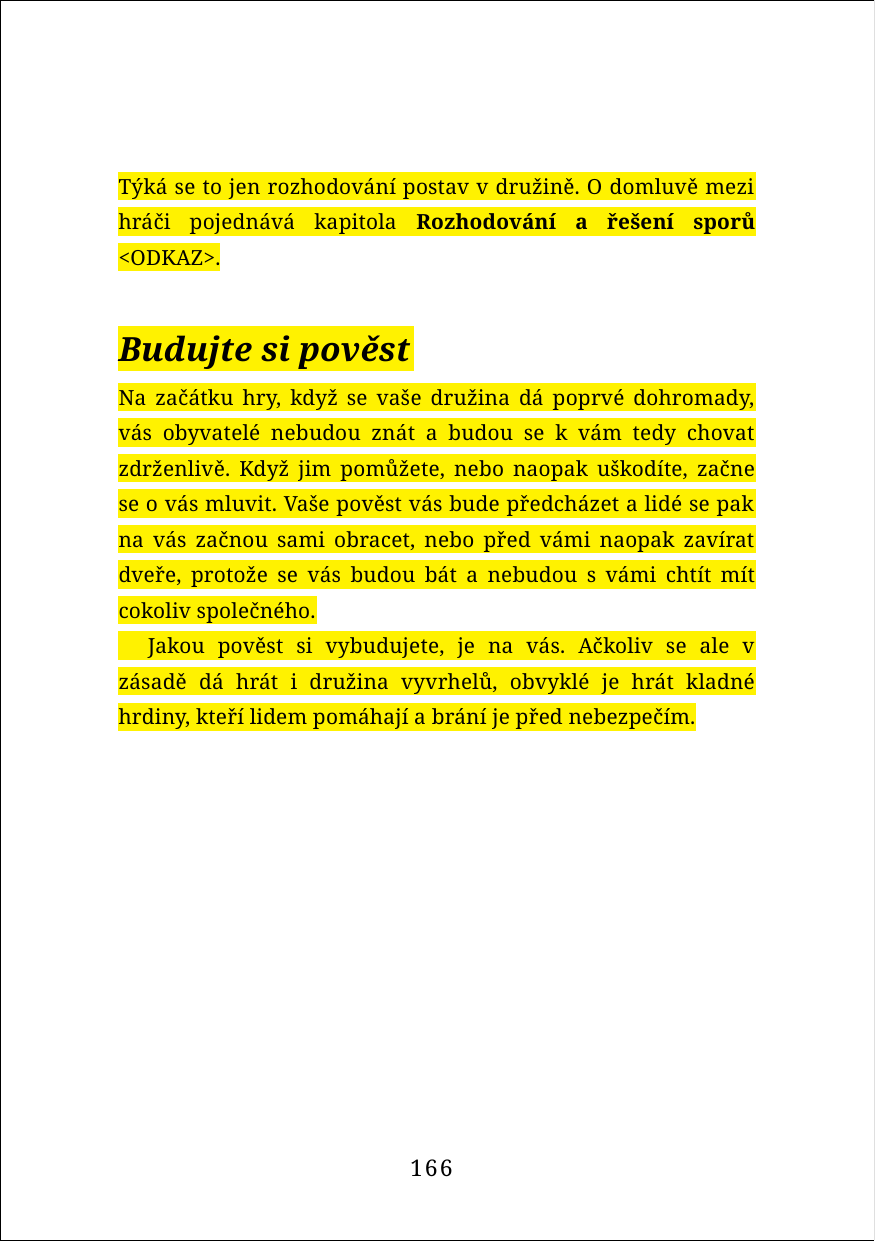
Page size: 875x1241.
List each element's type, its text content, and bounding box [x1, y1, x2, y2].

text Týká se to jen rozhodování postav v družině. O domluvě mezi hráči pojednává kapitola Rozhodování a řešení sporů <ODKAZ>. [118, 172, 756, 271]
subtitle Budujte si pověst [118, 326, 756, 371]
text Na začátku hry, když se vaše družina dá poprvé dohromady, vás obyvatelé nebudou znát a budou se k vám tedy chovat zdrženlivě. Když jim pomůžete, nebo naopak uškodíte, začne se o vás mluvit. Vaše pověst vás bude předcházet a lidé se pak na vás začnou sami obracet, nebo před vámi naopak zavírat dveře, protože se vás budou bát a nebudou s vámi chtít mít cokoliv společného. Jakou pověst si vybudujete, je na vás. Ačkoliv se ale v zásadě dá hrát i družina vyvrhelů, obvyklé je hrát kladné hrdiny, kteří lidem pomáhají a brání je před nebezpečím. [118, 383, 756, 731]
